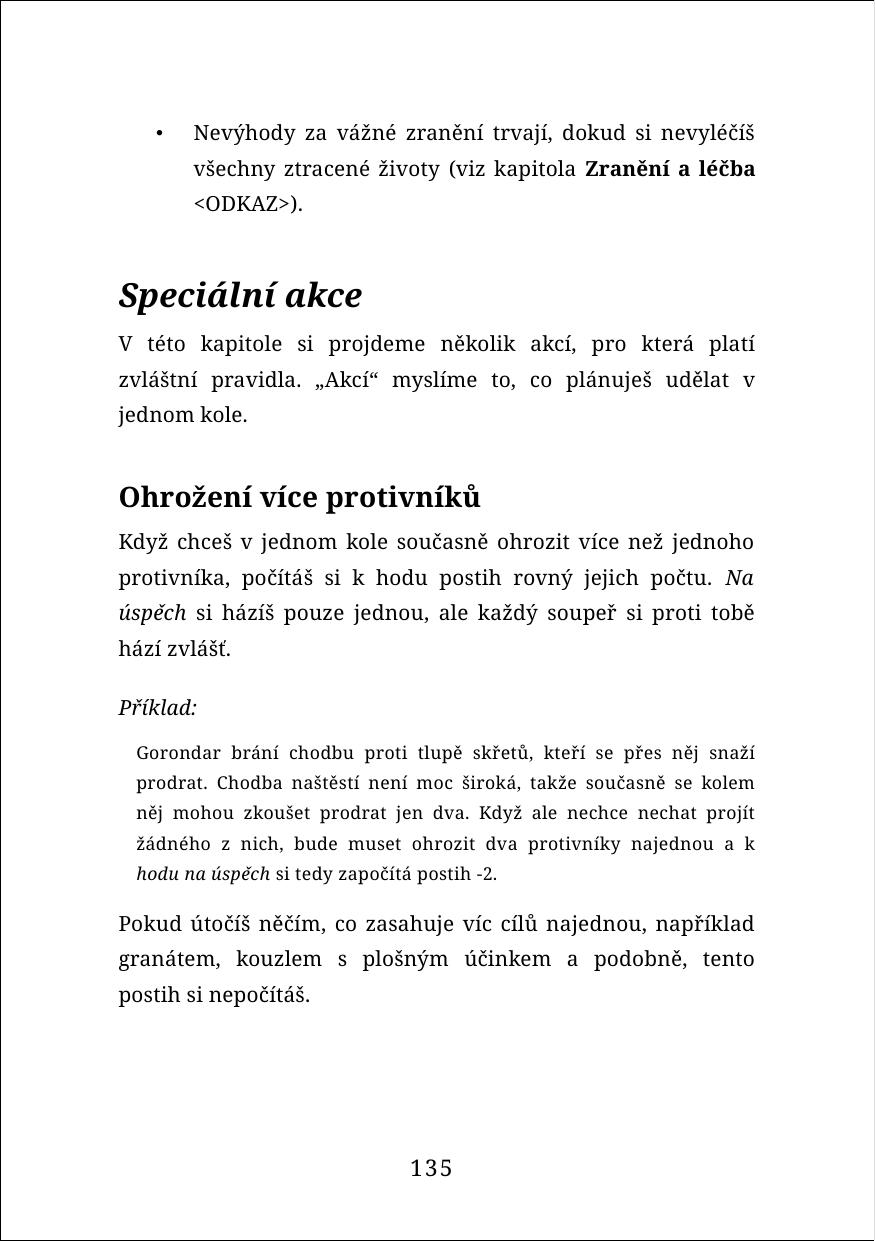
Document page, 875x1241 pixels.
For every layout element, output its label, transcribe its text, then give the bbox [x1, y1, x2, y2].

text V této kapitole si projdeme několik akcí, pro která platí zvláštní pravidla. „Akcí“ myslíme to, co plánuješ udělat v jednom kole. [118, 329, 756, 429]
subtitle Ohrožení více protivníků [118, 477, 756, 516]
list Nevýhody za vážné zranění trvají, dokud si nevyléčíš všechny ztracené životy (viz kapitola Zranění a léčba <ODKAZ>). [156, 118, 756, 218]
text Když chceš v jednom kole současně ohrozit více než jednoho protivníka, počítáš si k hodu postih rovný jejich počtu. Na úspěch si házíš pouze jednou, ale každý soupeř si proti tobě hází zvlášť. [118, 527, 756, 662]
text Pokud útočíš něčím, co zasahuje víc cílů najednou, například granátem, kouzlem s plošným účinkem a podobně, tento postih si nepočítáš. [118, 909, 756, 1008]
text Gorondar brání chodbu proti tlupě skřetů, kteří se přes něj snaží prodrat. Chodba naštěstí není moc široká, takže současně se kolem něj mohou zkoušet prodrat jen dva. Když ale nechce nechat projít žádného z nich, bude muset ohrozit dva protivníky najednou a k hodu na úspěch si tedy započítá postih -2. [136, 740, 756, 885]
text Příklad: [118, 693, 756, 721]
subtitle Speciální akce [118, 272, 756, 317]
